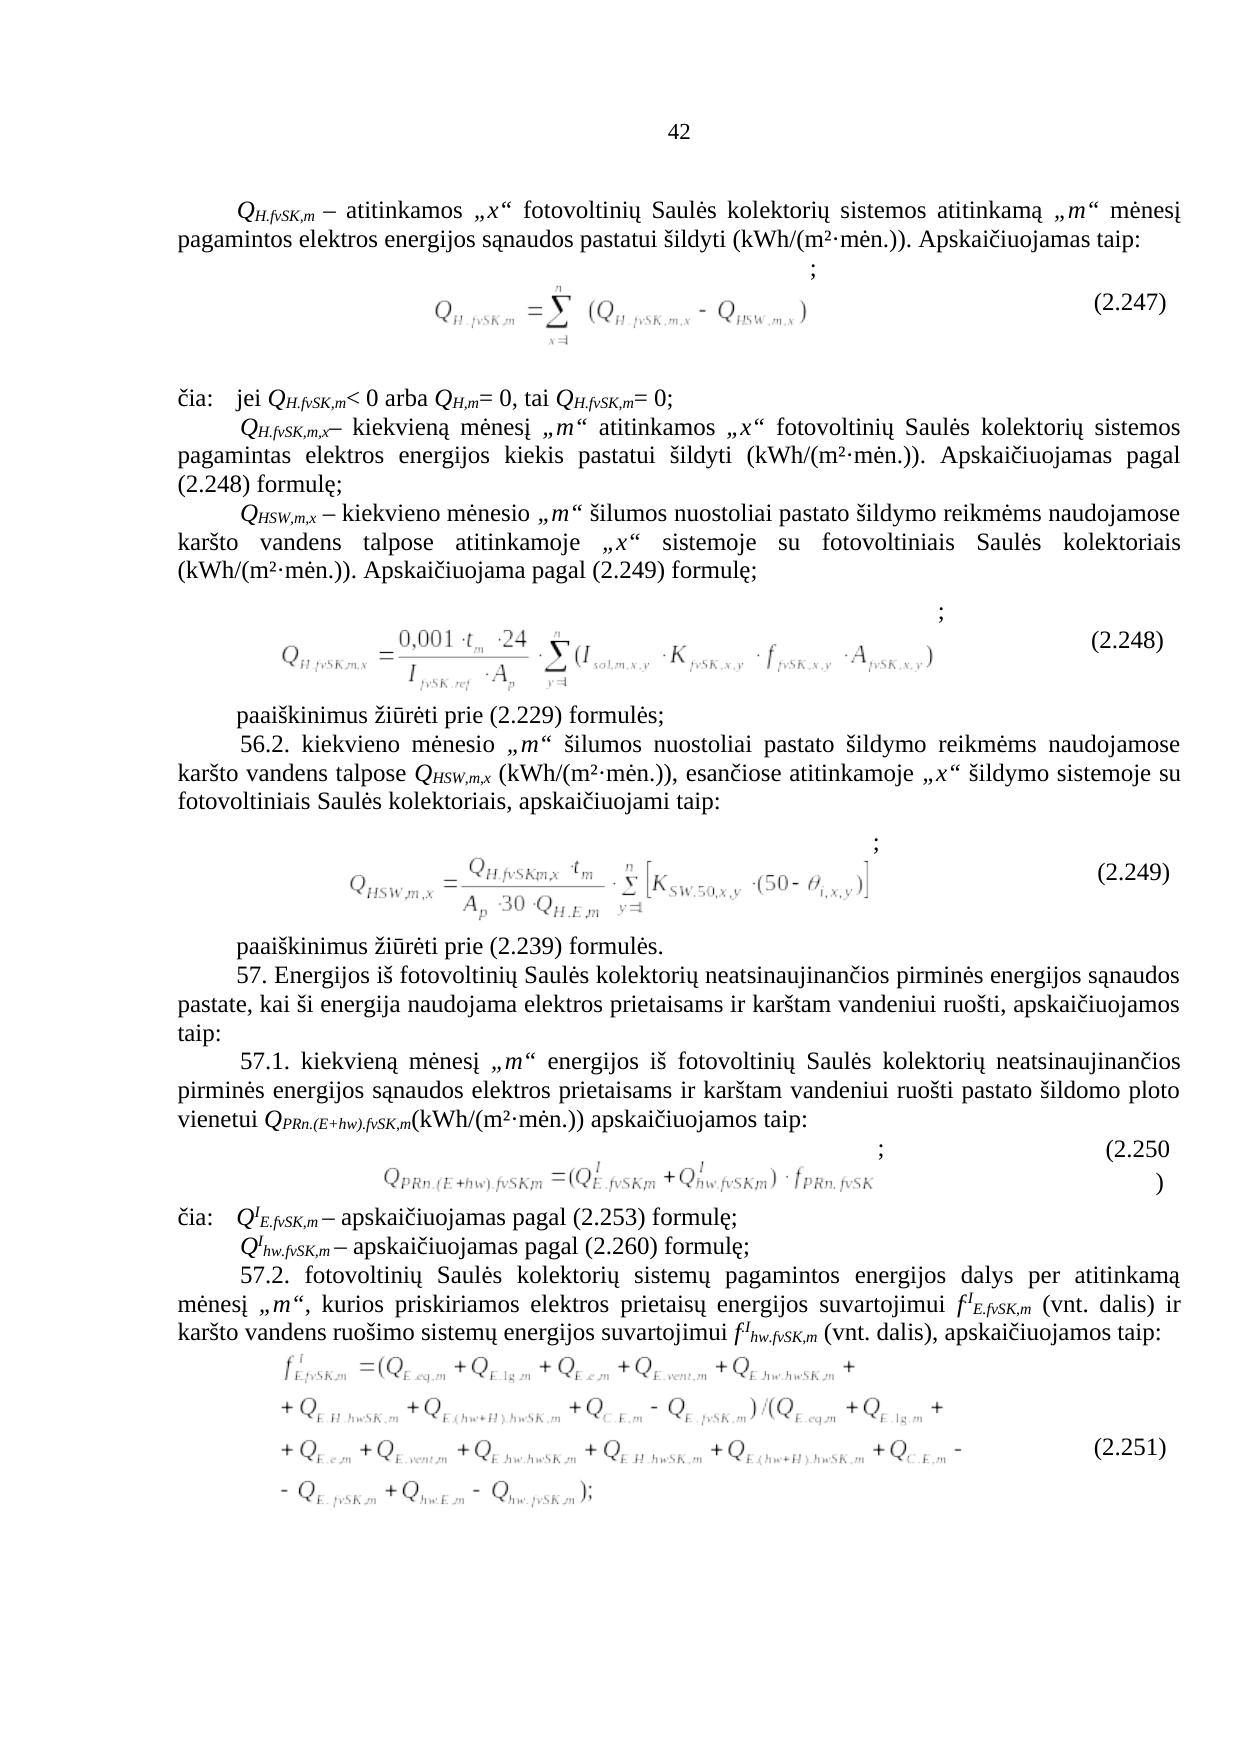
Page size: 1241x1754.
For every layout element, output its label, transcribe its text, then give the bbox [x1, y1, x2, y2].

text QIhw.fvSK,m – apskaičiuojamas pagal (2.260) formulę; [177, 1231, 1181, 1260]
text QHSW,m,x – kiekvieno mėnesio „m“ šilumos nuostoliai pastato šildymo reikmėms naudojamose karšto vandens talpose atitinkamoje „x“ sistemoje su fotovoltiniais Saulės kolektoriais (kWh/(m²·mėn.)). Apskaičiuojama pagal (2.249) formulę; [177, 498, 1181, 584]
table_header ; [177, 815, 1048, 931]
table_header ; [177, 584, 1046, 700]
table_header (2.251) [1067, 1346, 1178, 1551]
text 57.2. fotovoltinių Saulės kolektorių sistemų pagamintos energijos dalys per atitinkamą mėnesį „m“, kurios priskiriamos elektros prietaisų energijos suvartojimui f.IE.fvSK,m (vnt. dalis) ir karšto vandens ruošimo sistemų energijos suvartojimui f.Ihw.fvSK,m (vnt. dalis), apskaičiuojamos taip: [177, 1260, 1181, 1346]
text 57. Energijos iš fotovoltinių Saulės kolektorių neatsinaujinančios pirminės energijos sąnaudos pastate, kai ši energija naudojama elektros prietaisams ir karštam vandeniui ruošti, apskaičiuojamos taip: [177, 960, 1181, 1046]
table_header ; [181, 253, 1067, 354]
text 56.2. kiekvieno mėnesio „m“ šilumos nuostoliai pastato šildymo reikmėms naudojamose karšto vandens talpose QHSW,m,x (kWh/(m²·mėn.)), esančiose atitinkamoje „x“ šildymo sistemoje su fotovoltiniais Saulės kolektoriais, apskaičiuojami taip: [177, 729, 1181, 815]
table_header (2.247) [1067, 253, 1178, 354]
table_header (2.248) [1046, 584, 1181, 700]
text čia: jei QH.fvSK,m< 0 arba QH,m= 0, tai QH.fvSK,m= 0; [177, 383, 1181, 412]
table_header ; [177, 1133, 1088, 1202]
text čia: QIE.fvSK,m – apskaičiuojamas pagal (2.253) formulę; [177, 1202, 1181, 1231]
table_header (2.250) [1088, 1133, 1181, 1202]
table_header (2.249) [1049, 815, 1181, 931]
text QH.fvSK,m,x– kiekvieną mėnesį „m“ atitinkamos „x“ fotovoltinių Saulės kolektorių sistemos pagamintas elektros energijos kiekis pastatui šildyti (kWh/(m²·mėn.)). Apskaičiuojamas pagal (2.248) formulę; [177, 412, 1181, 498]
text paaiškinimus žiūrėti prie (2.229) formulės; [177, 700, 1181, 729]
text paaiškinimus žiūrėti prie (2.239) formulės. [177, 931, 1181, 960]
table_header [181, 1346, 1067, 1551]
text QH.fvSK,m – atitinkamos „x“ fotovoltinių Saulės kolektorių sistemos atitinkamą „m“ mėnesį pagamintos elektros energijos sąnaudos pastatui šildyti (kWh/(m²·mėn.)). Apskaičiuojamas taip: [177, 196, 1181, 253]
text 57.1. kiekvieną mėnesį „m“ energijos iš fotovoltinių Saulės kolektorių neatsinaujinančios pirminės energijos sąnaudos elektros prietaisams ir karštam vandeniui ruošti pastato šildomo ploto vienetui QPRn.(E+hw).fvSK,m(kWh/(m²·mėn.)) apskaičiuojamos taip: [177, 1046, 1181, 1133]
